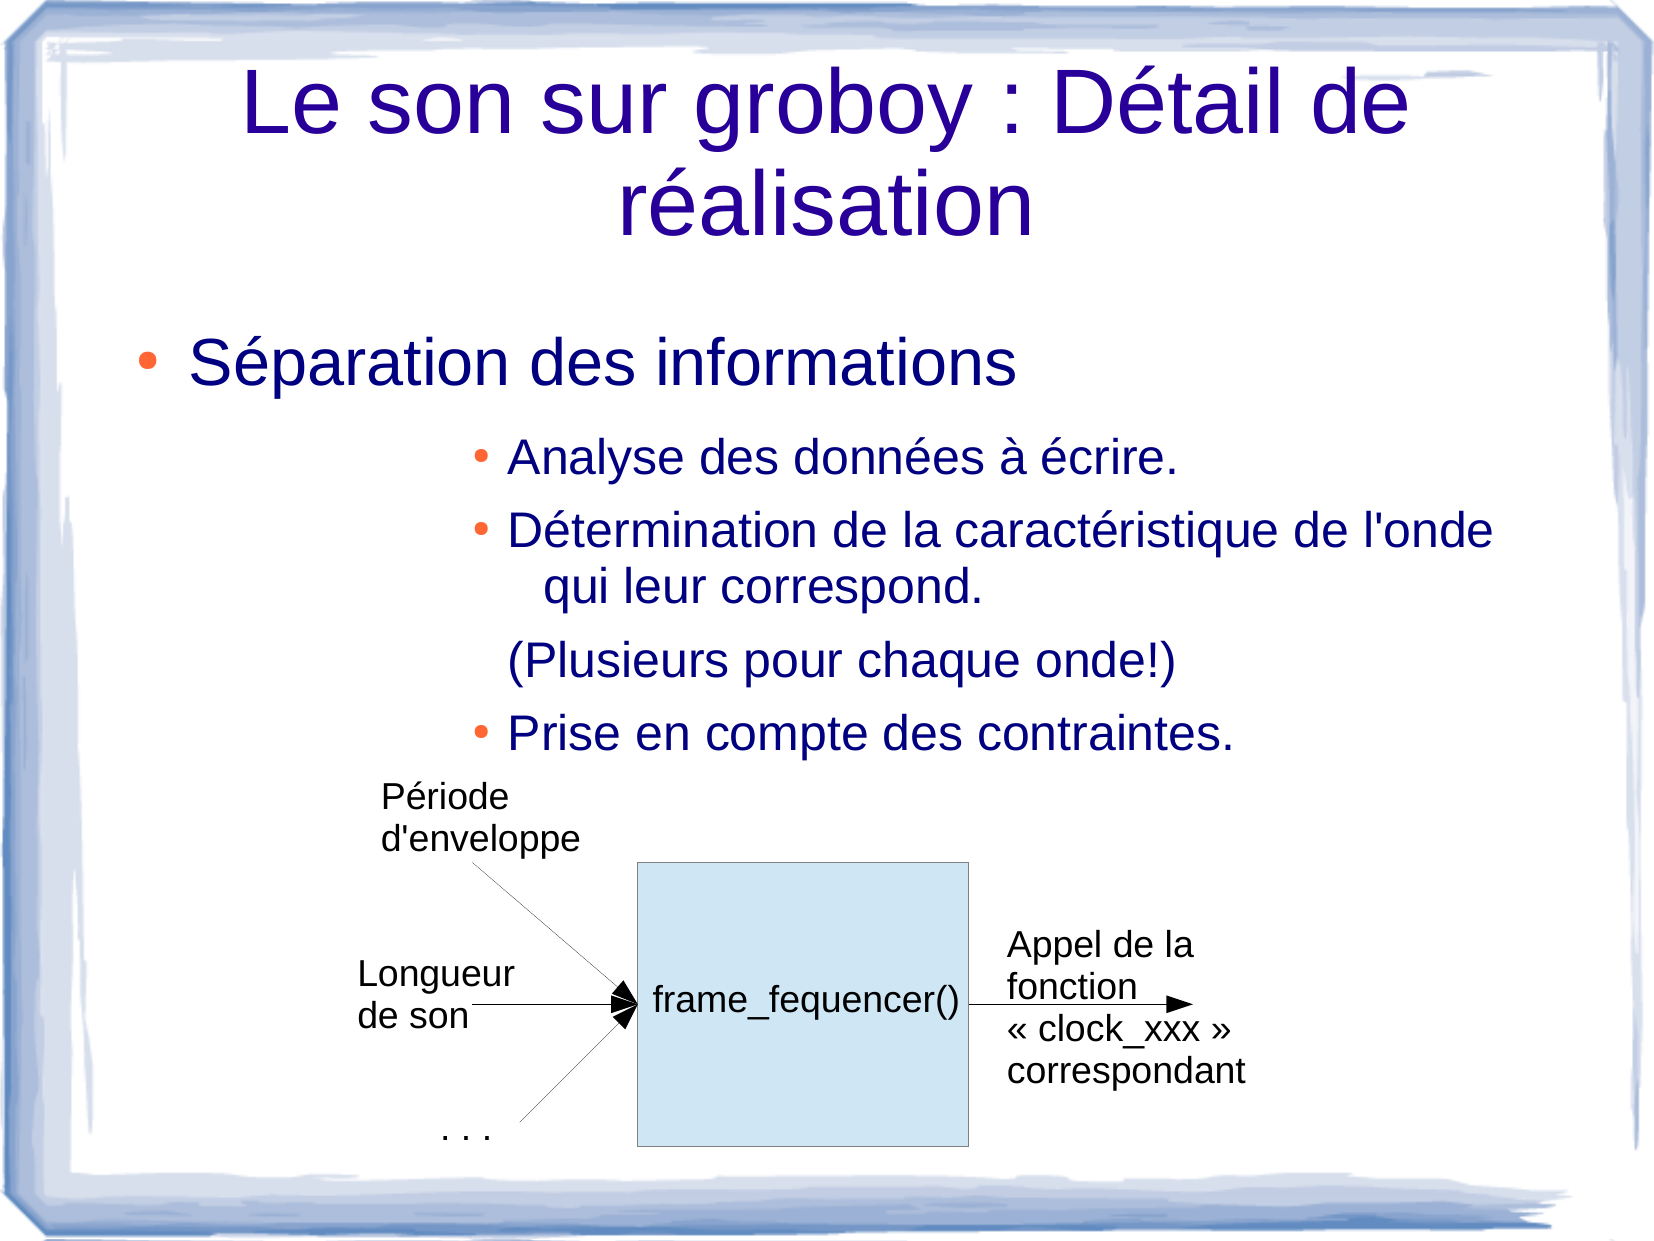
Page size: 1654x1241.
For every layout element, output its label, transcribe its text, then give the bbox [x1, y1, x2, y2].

text_box [637, 862, 969, 971]
text_box Longueur de son [342, 945, 544, 1045]
text_box Période d'enveloppe [366, 767, 603, 867]
text_box Appel de la fonction « clock_xxx » correspondant [992, 916, 1264, 1099]
title Le son sur groboy : Détail de réalisation [82, 49, 1571, 257]
picture [0, 0, 1654, 1241]
text_box . . . [425, 1098, 567, 1156]
text_box [637, 1028, 969, 1147]
list Séparation des informations Analyse des données à écrire. Détermination de la caractéristique de l'onde qui leur correspond. (Plusieurs pour chaque onde!) Prise en compte des contraintes. [118, 324, 1571, 1045]
text_box frame_fequencer() [637, 971, 981, 1028]
